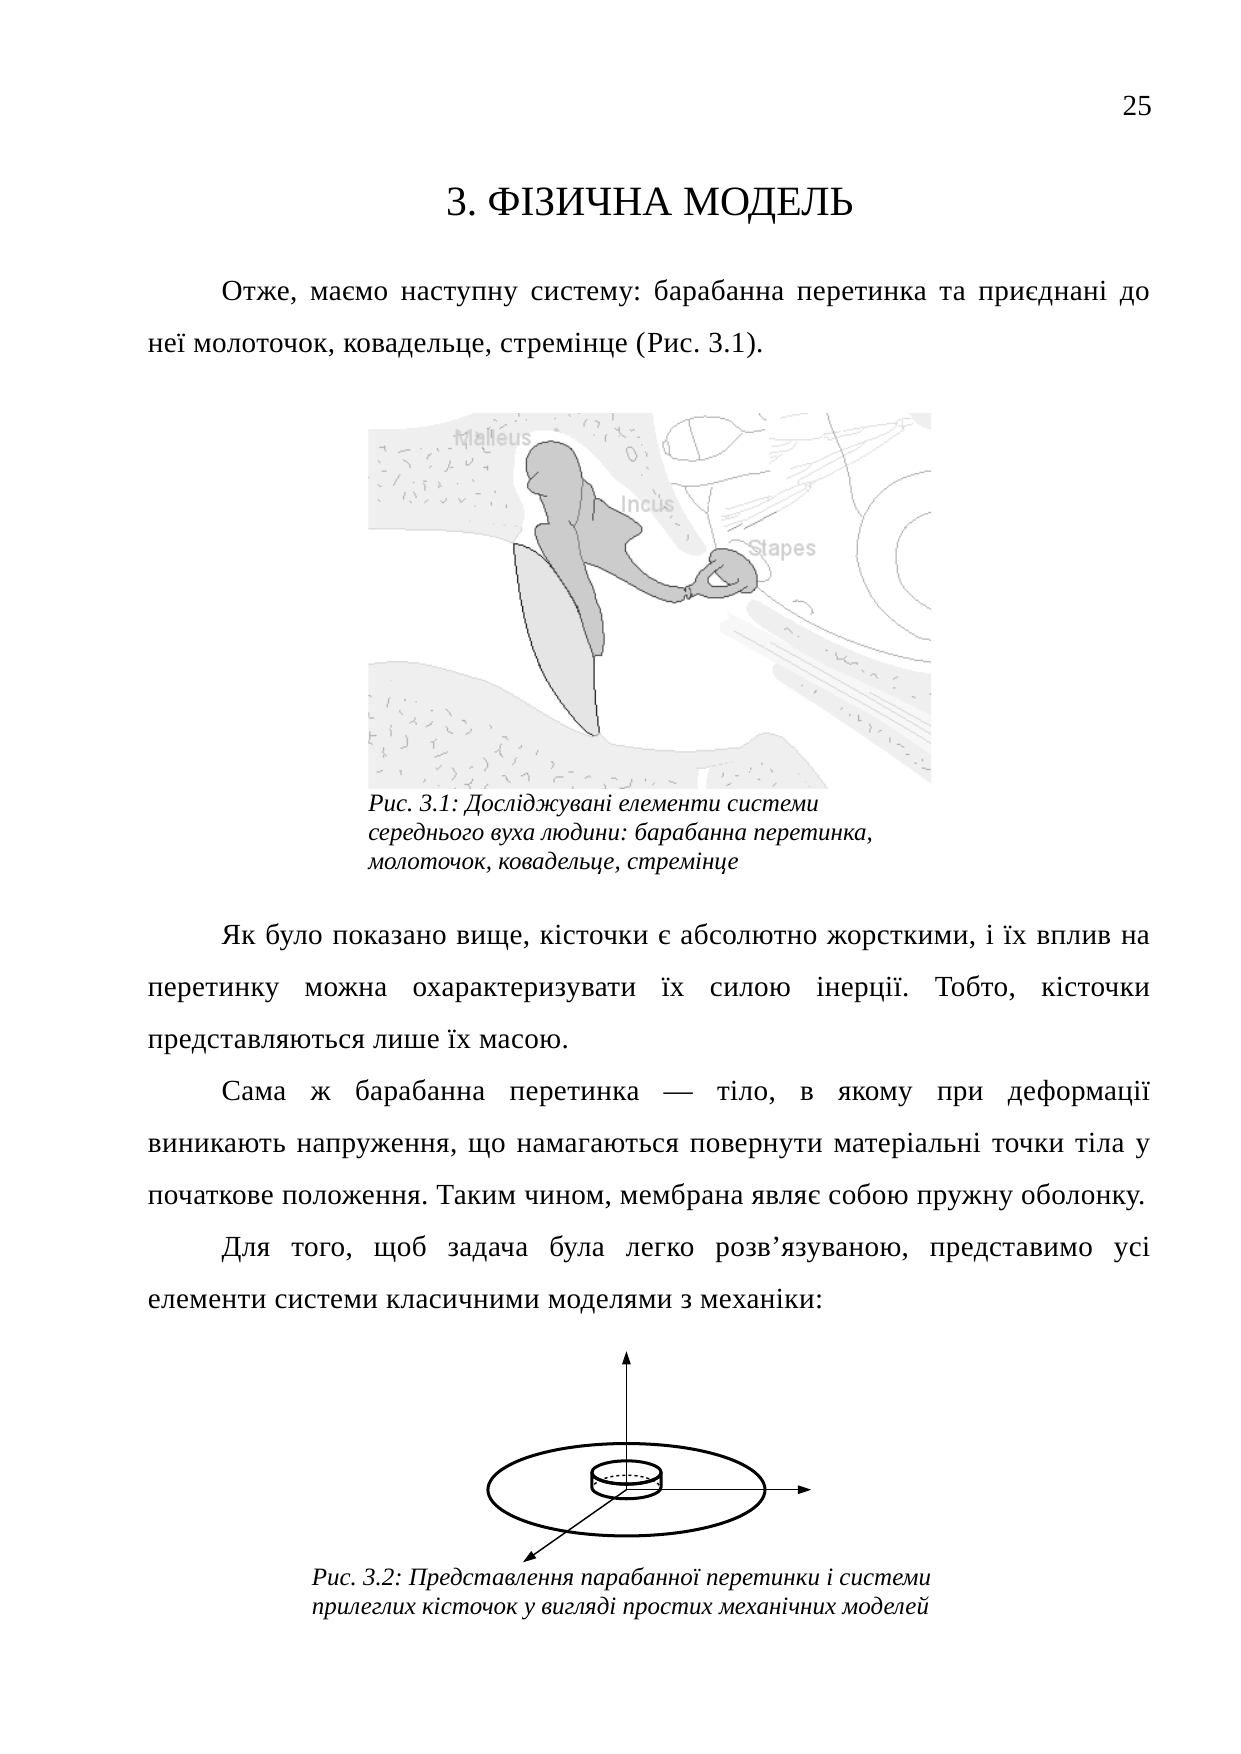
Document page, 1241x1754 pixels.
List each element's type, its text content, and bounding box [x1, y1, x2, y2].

text Отже, маємо наступну систему: барабанна перетинка та приєднані до неї молоточок, ковадельце, стремінце (Рис. 3.1). [148, 273, 1152, 358]
subtitle Фізична модель [148, 176, 1152, 224]
text Сама ж барабанна перетинка — тіло, в якому при деформації виникають напруження, що намагаються повернути матеріальні точки тіла у початкове положення. Таким чином, мембрана являє собою пружну оболонку. [148, 1073, 1152, 1210]
text Для того, щоб задача була легко розв’язуваною, представимо усі елементи системи класичними моделями з механіки: [148, 1229, 1152, 1314]
picture [368, 413, 932, 789]
text Рис. 3.1: Досліджувані елементи системи середнього вуха людини: барабанна перетинка, молоточок, ковадельце, стремінце [368, 789, 931, 875]
text Рис. 3.2: Представлення парабанної перетинки і системи прилеглих кісточок у вигляді простих механічних моделей [312, 1364, 988, 1620]
text Як було показано вище, кісточки є абсолютно жорсткими, і їх вплив на перетинку можна охарактеризувати їх силою інерції. Тобто, кісточки представляються лише їх масою. [148, 377, 1152, 1054]
